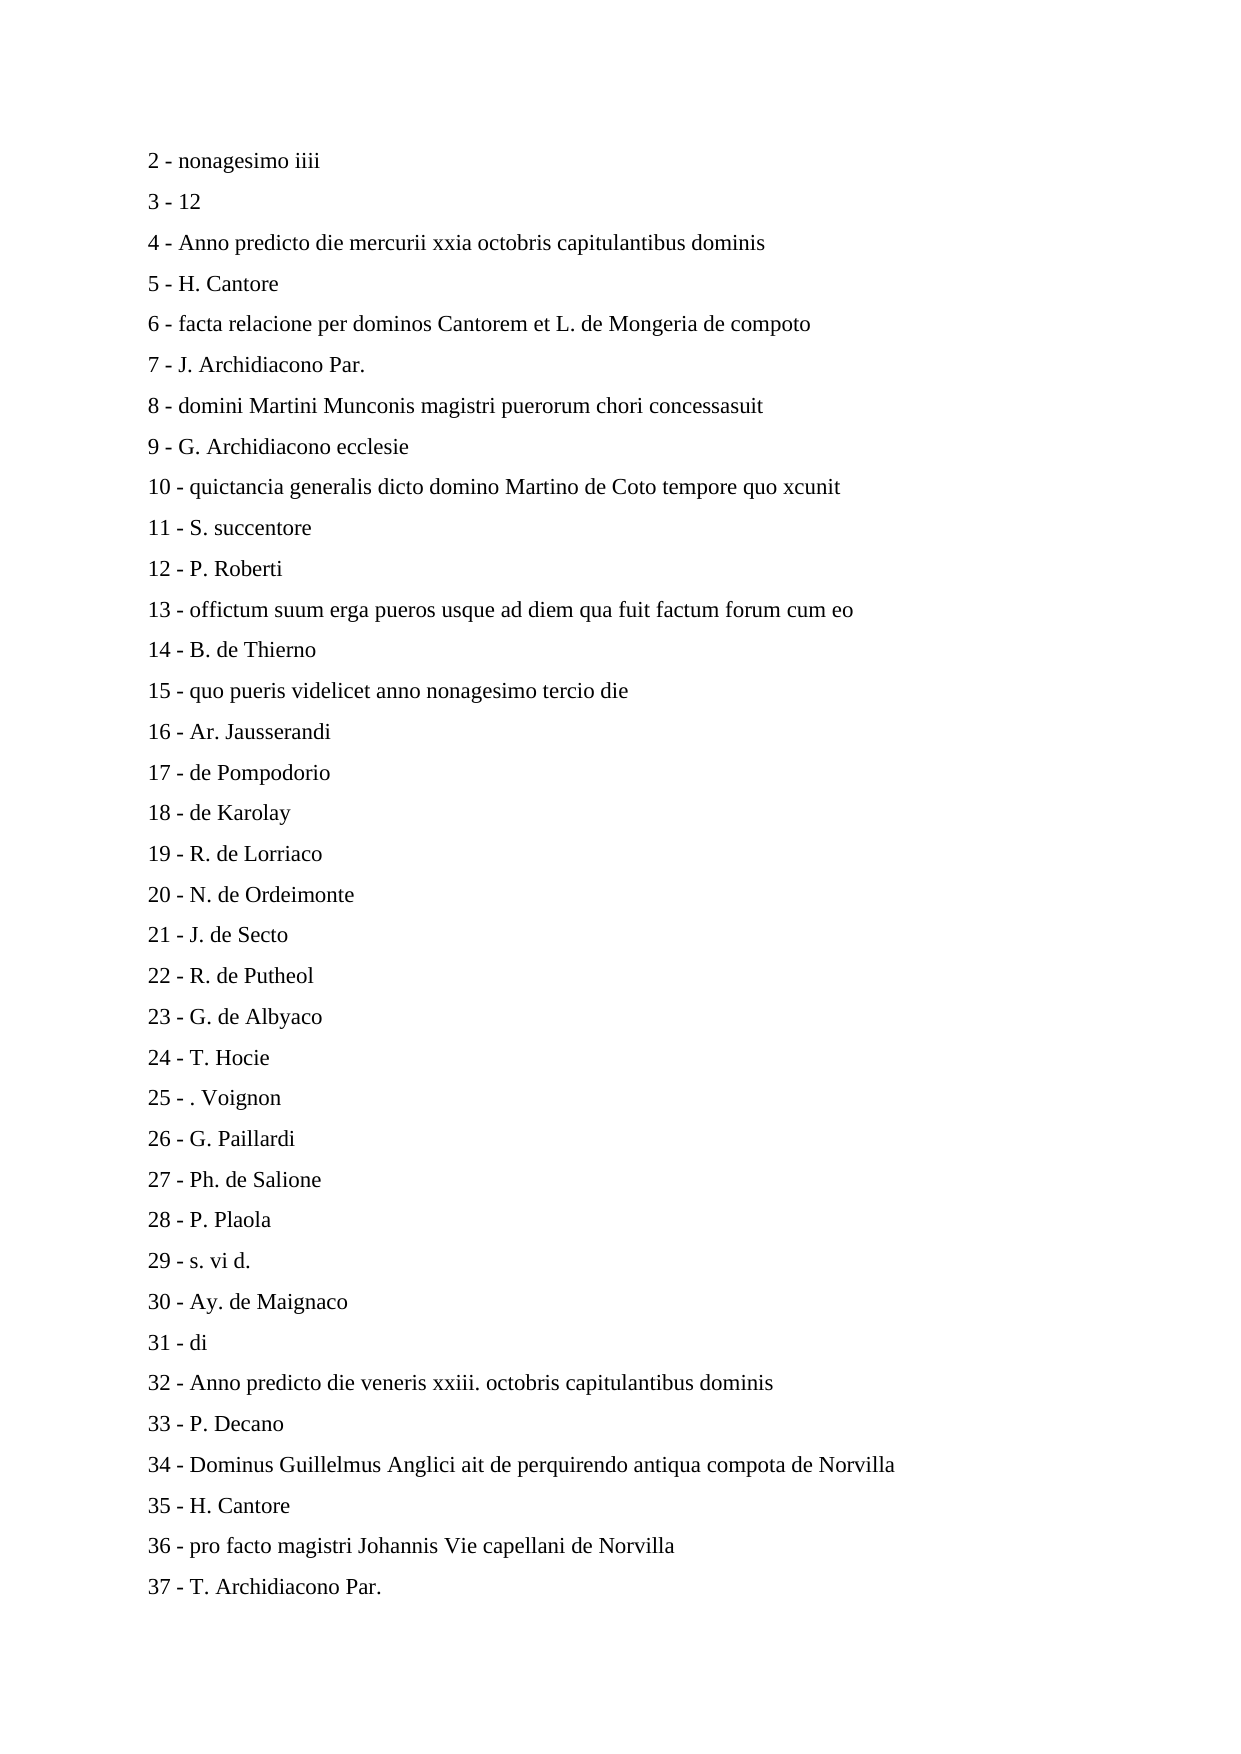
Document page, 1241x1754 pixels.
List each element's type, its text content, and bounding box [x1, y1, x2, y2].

text 9 - G. Archidiacono ecclesie [148, 433, 1093, 459]
text 26 - G. Paillardi [148, 1125, 1093, 1151]
text 30 - Ay. de Maignaco [148, 1288, 1093, 1314]
text 5 - H. Cantore [148, 270, 1093, 296]
text 20 - N. de Ordeimonte [148, 881, 1093, 907]
text 24 - T. Hocie [148, 1044, 1093, 1070]
text 6 - facta relacione per dominos Cantorem et L. de Mongeria de compoto [148, 311, 1093, 337]
text 12 - P. Roberti [148, 555, 1093, 581]
text 17 - de Pompodorio [148, 758, 1093, 785]
text 13 - offictum suum erga pueros usque ad diem qua fuit factum forum cum eo [148, 596, 1093, 622]
text 34 - Dominus Guillelmus Anglici ait de perquirendo antiqua compota de Norvilla [148, 1451, 1093, 1477]
text 7 - J. Archidiacono Par. [148, 351, 1093, 378]
text 22 - R. de Putheol [148, 962, 1093, 988]
text 18 - de Karolay [148, 799, 1093, 826]
text 8 - domini Martini Munconis magistri puerorum chori concessasuit [148, 392, 1093, 418]
text 3 - 12 [148, 188, 1093, 215]
text 11 - S. succentore [148, 514, 1093, 541]
text 35 - H. Cantore [148, 1492, 1093, 1518]
text 10 - quictancia generalis dicto domino Martino de Coto tempore quo xcunit [148, 473, 1093, 500]
text 25 - . Voignon [148, 1084, 1093, 1111]
text 28 - P. Plaola [148, 1207, 1093, 1233]
text 4 - Anno predicto die mercurii xxia octobris capitulantibus dominis [148, 229, 1093, 255]
text 36 - pro facto magistri Johannis Vie capellani de Norvilla [148, 1532, 1093, 1559]
text 19 - R. de Lorriaco [148, 840, 1093, 866]
text 31 - di [148, 1329, 1093, 1355]
text 33 - P. Decano [148, 1410, 1093, 1437]
text 27 - Ph. de Salione [148, 1166, 1093, 1192]
text 16 - Ar. Jausserandi [148, 718, 1093, 744]
text 21 - J. de Secto [148, 921, 1093, 948]
text 15 - quo pueris videlicet anno nonagesimo tercio die [148, 677, 1093, 703]
text 29 - s. vi d. [148, 1247, 1093, 1274]
text 14 - B. de Thierno [148, 636, 1093, 663]
text 37 - T. Archidiacono Par. [148, 1573, 1093, 1599]
text 32 - Anno predicto die veneris xxiii. octobris capitulantibus dominis [148, 1369, 1093, 1396]
text 2 - nonagesimo iiii [148, 148, 1093, 174]
text 23 - G. de Albyaco [148, 1003, 1093, 1029]
